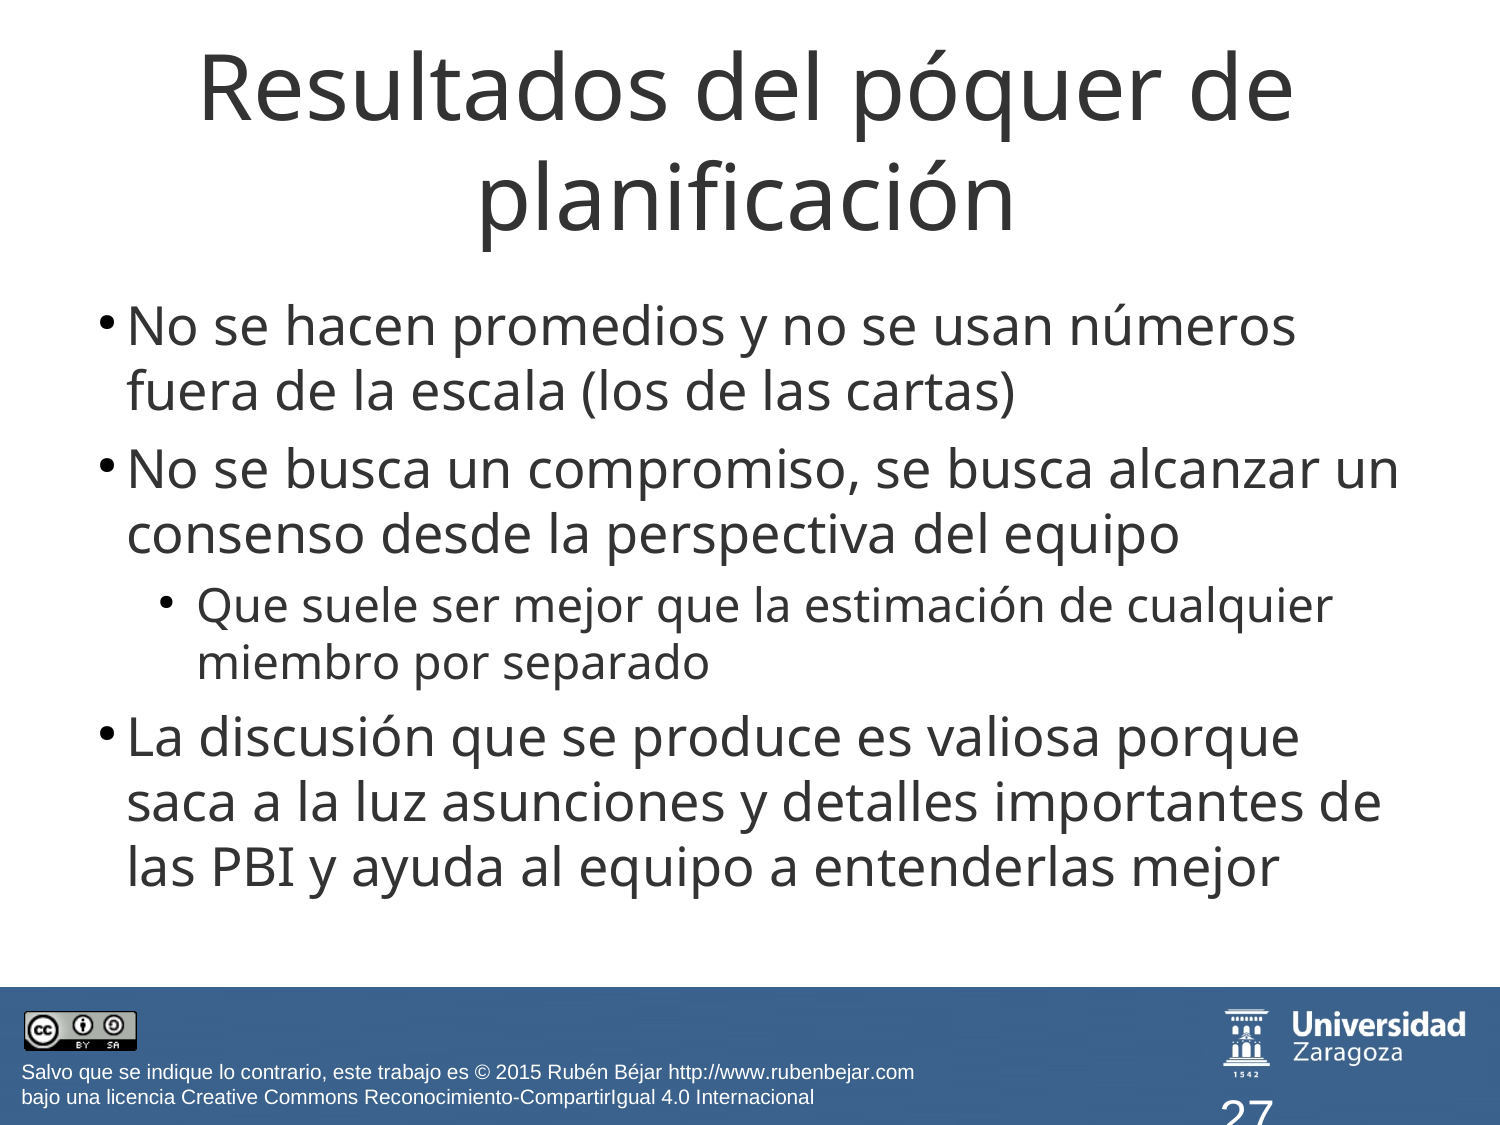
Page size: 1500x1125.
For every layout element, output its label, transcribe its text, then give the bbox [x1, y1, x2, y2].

picture [0, 987, 1500, 1125]
title Resultados del póquer de planificación [74, 21, 1420, 257]
list No se hacen promedios y no se usan números fuera de la escala (los de las cartas) No se busca un compromiso, se busca alcanzar un consenso desde la perspectiva del equipo Que suele ser mejor que la estimación de cualquier miembro por separado La discusión que se produce es valiosa porque saca a la luz asunciones y detalles importantes de las PBI y ayuda al equipo a entenderlas mejor [82, 283, 1418, 957]
